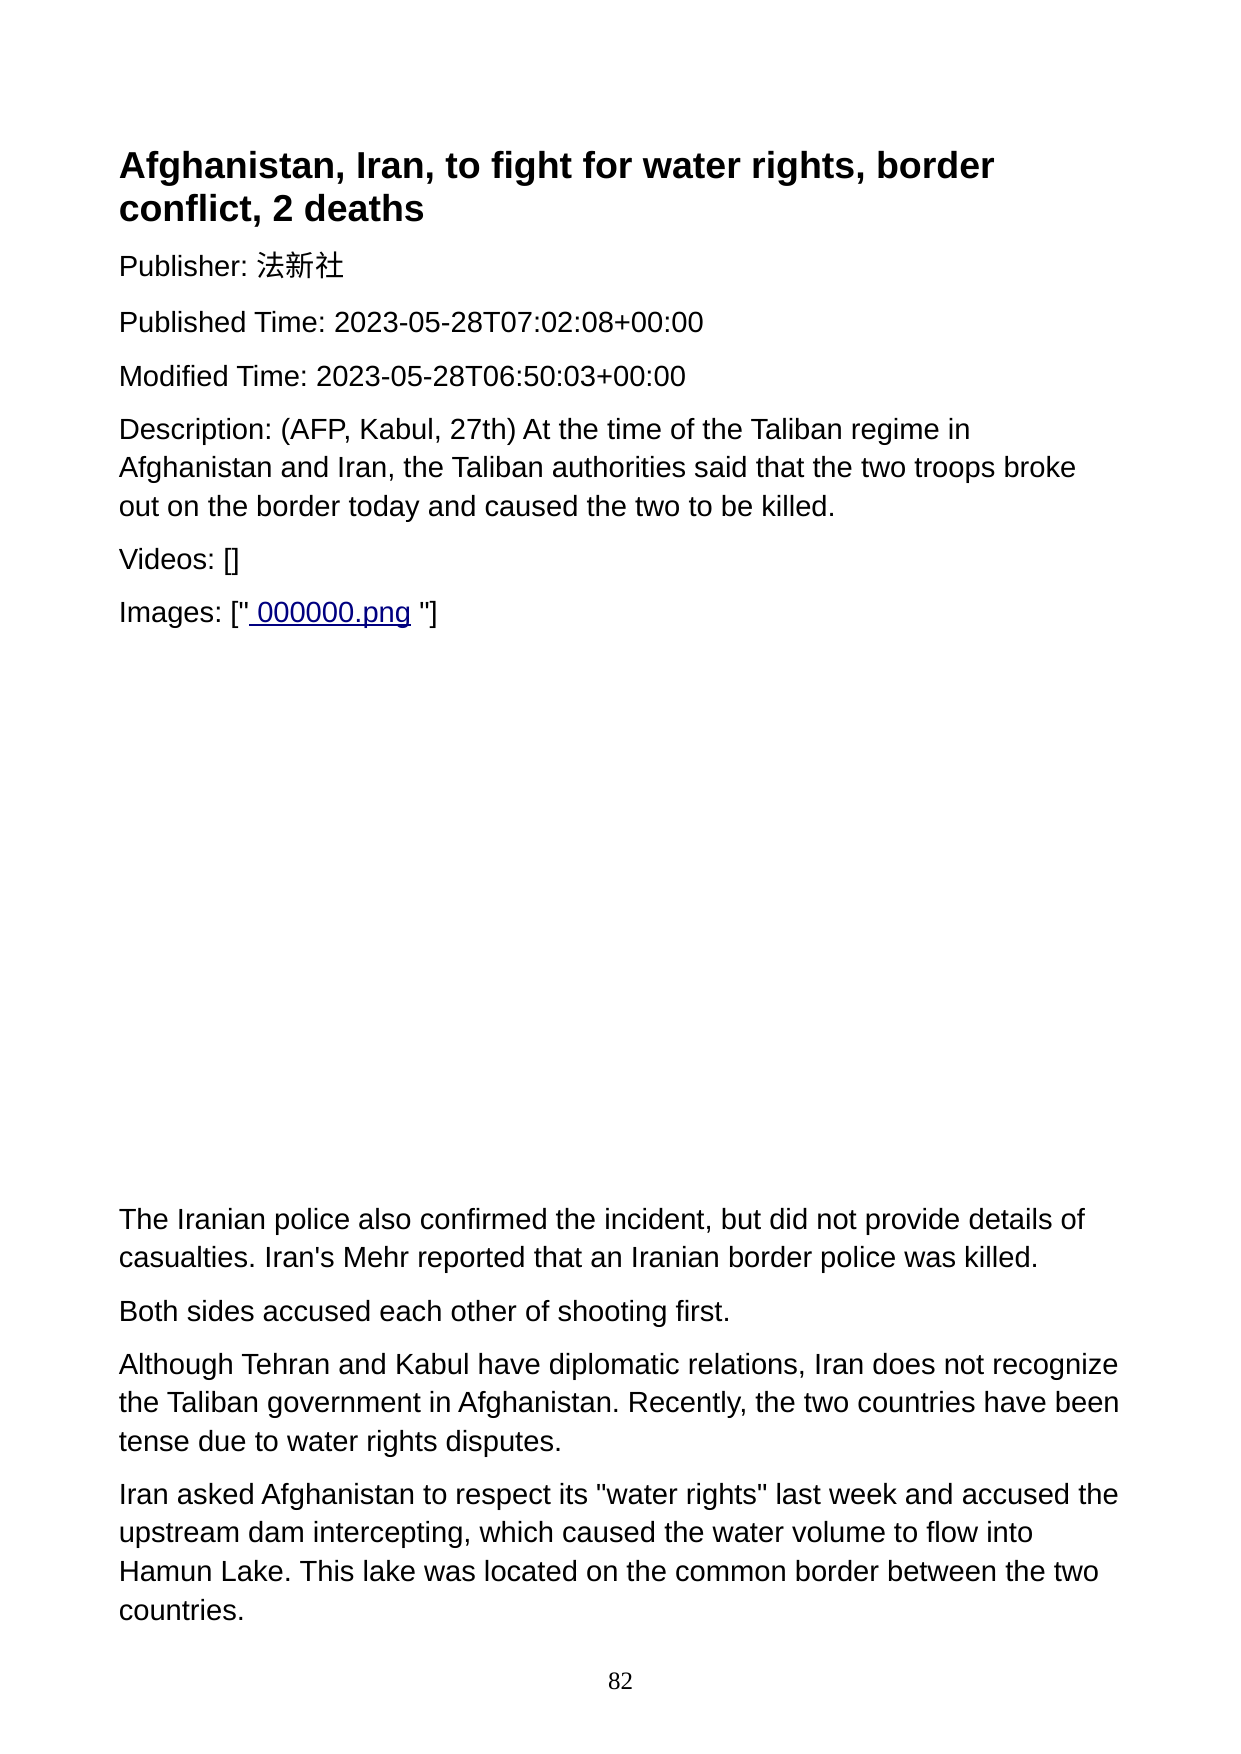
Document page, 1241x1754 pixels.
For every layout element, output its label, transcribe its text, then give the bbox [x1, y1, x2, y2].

text Modified Time: 2023-05-28T06:50:03+00:00 [118, 358, 1122, 392]
text Although Tehran and Kabul have diplomatic relations, Iran does not recognize the Taliban government in Afghanistan. Recently, the two countries have been tense due to water rights disputes. [118, 1347, 1122, 1457]
text Publisher: 法新社 [118, 242, 1122, 284]
text The Iranian police also confirmed the incident, but did not provide details of casualties. Iran's Mehr reported that an Iranian border police was killed. [118, 648, 1122, 1274]
text Iran asked Afghanistan to respect its "water rights" last week and accused the upstream dam intercepting, which caused the water volume to flow into Hamun Lake. This lake was located on the common border between the two countries. [118, 1477, 1122, 1626]
text Description: (AFP, Kabul, 27th) At the time of the Taliban regime in Afghanistan and Iran, the Taliban authorities said that the two troops broke out on the border today and caused the two to be killed. [118, 412, 1122, 522]
text Videos: [] [118, 542, 1122, 575]
text Both sides accused each other of shooting first. [118, 1294, 1122, 1327]
text Images: [" 000000.png "] [118, 595, 1122, 628]
subtitle Afghanistan, Iran, to fight for water rights, border conflict, 2 deaths [118, 143, 1122, 230]
text Published Time: 2023-05-28T07:02:08+00:00 [118, 305, 1122, 339]
